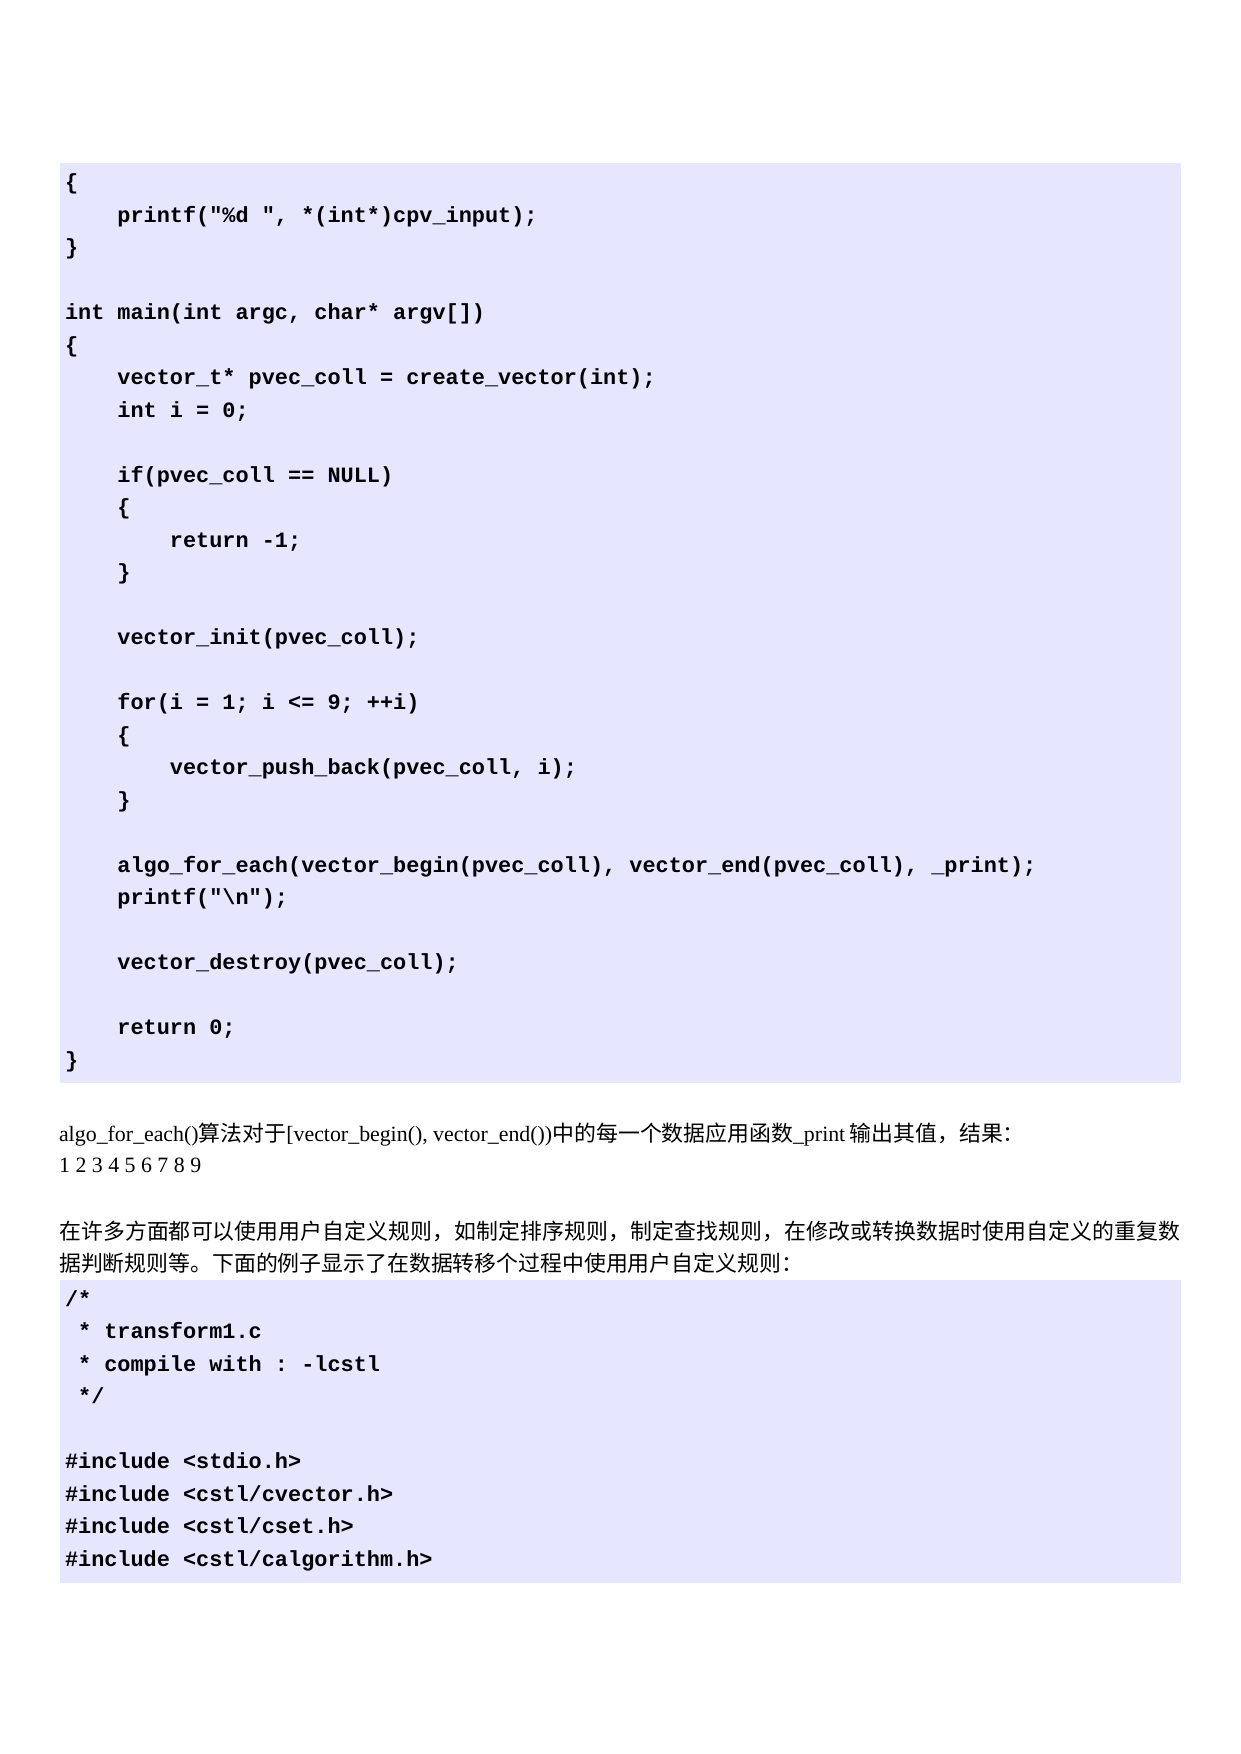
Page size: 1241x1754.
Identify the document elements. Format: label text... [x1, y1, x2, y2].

text 在许多方面都可以使用用户自定义规则，如制定排序规则，制定查找规则，在修改或转换数据时使用自定义的重复数据判断规则等。下面的例子显示了在数据转移个过程中使用用户自定义规则： [59, 1213, 1181, 1278]
table_header /* * transform1.c * compile with : -lcstl */ #include <stdio.h> #include <cstl/cvector.h> #include <cstl/cset.h> #include <cstl/calgorithm.h> [60, 1280, 1181, 1583]
text algo_for_each()算法对于[vector_begin(), vector_end())中的每一个数据应用函数_print输出其值，结果： [59, 1116, 1181, 1148]
text 1 2 3 4 5 6 7 8 9 [59, 1148, 1181, 1181]
table_header { printf("%d ", *(int*)cpv_input); } int main(int argc, char* argv[]) { vector_t* pvec_coll = create_vector(int); int i = 0; if(pvec_coll == NULL) { return -1; } vector_init(pvec_coll); for(i = 1; i <= 9; ++i) { vector_push_back(pvec_coll, i); } algo_for_each(vector_begin(pvec_coll), vector_end(pvec_coll), _print); printf("\n"); vector_destroy(pvec_coll); return 0; } [60, 163, 1181, 1083]
